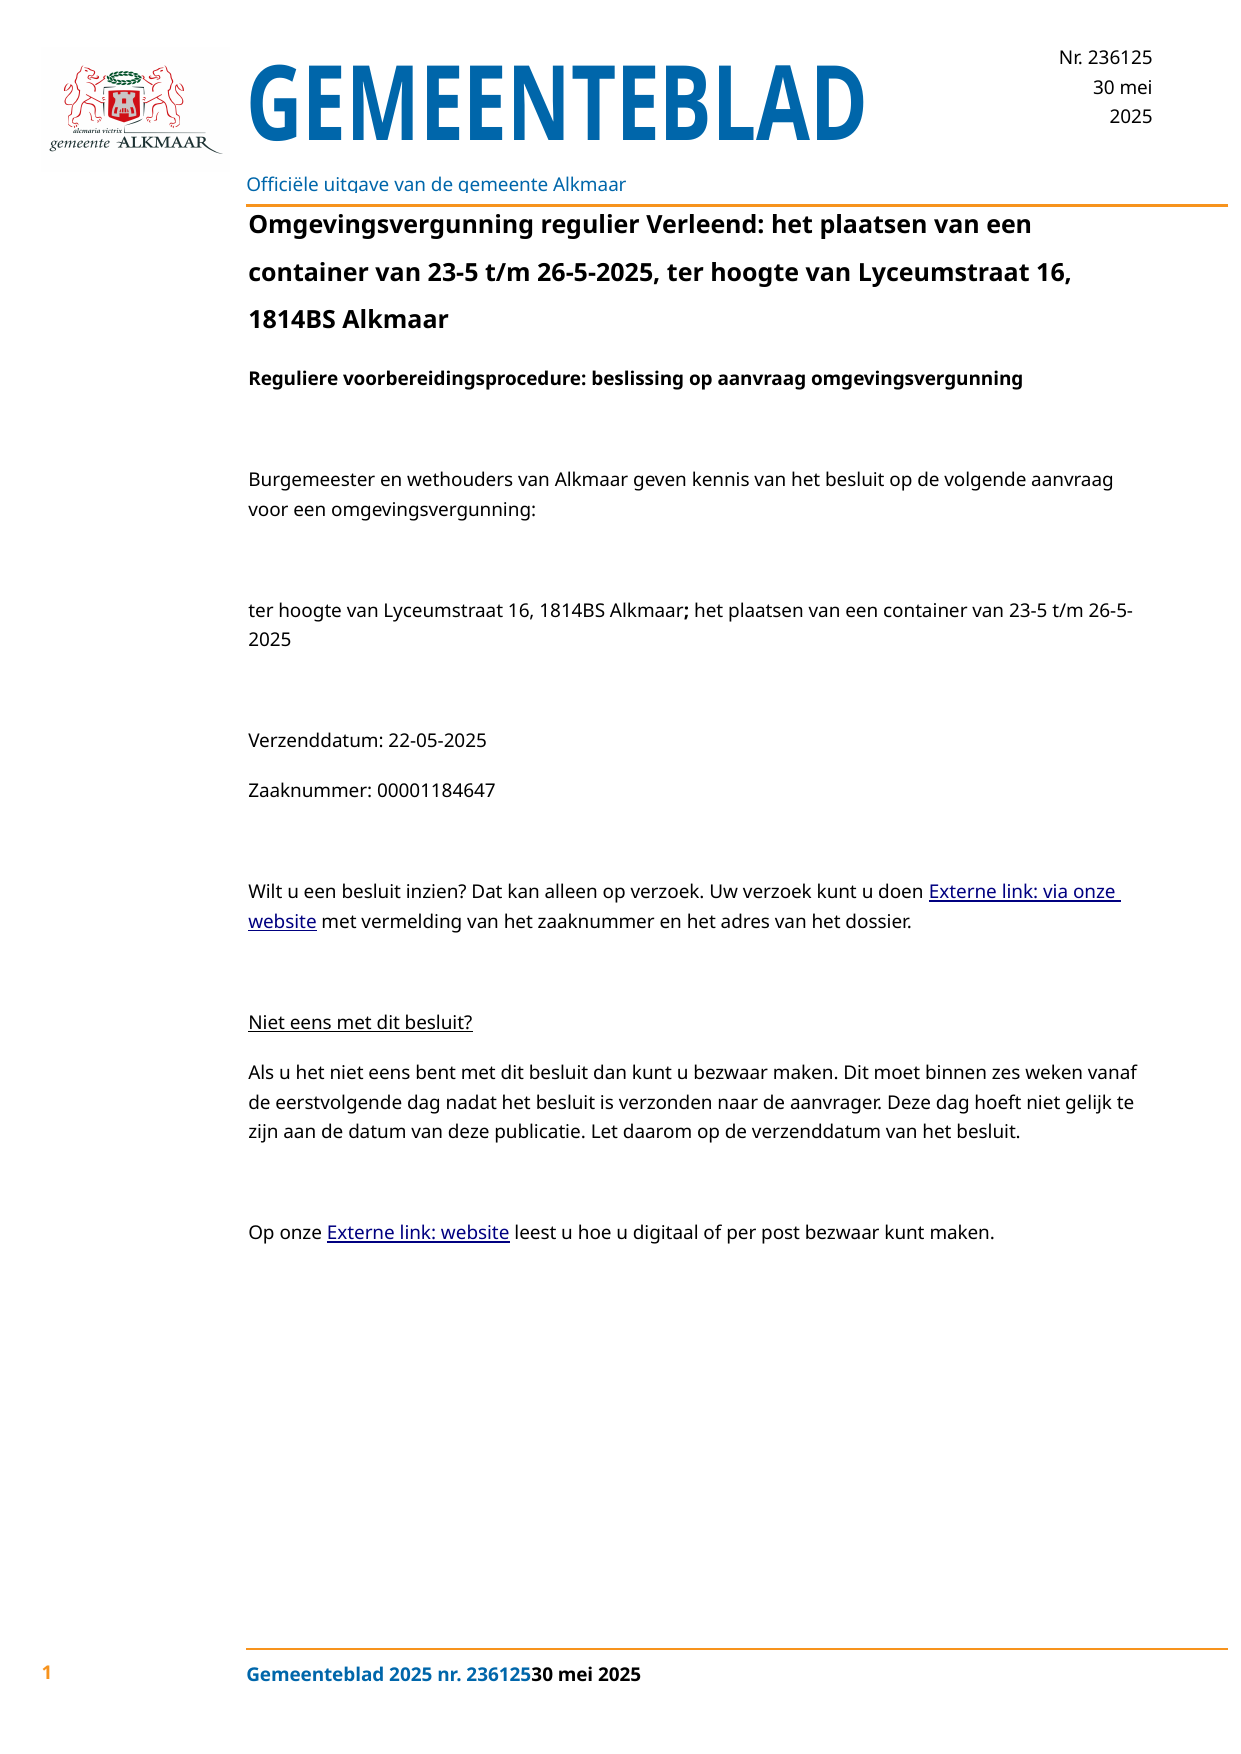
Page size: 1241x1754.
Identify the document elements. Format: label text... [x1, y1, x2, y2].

text Wilt u een besluit inzien? Dat kan alleen op verzoek. Uw verzoek kunt u doen Externe link: via onze website met vermelding van het zaaknummer en het adres van het dossier. [248, 878, 1152, 934]
text Niet eens met dit besluit? [248, 1009, 1152, 1034]
text Verzenddatum: 22-05-2025 [248, 727, 1152, 753]
text Zaaknummer: 00001184647 [248, 778, 1152, 803]
text Op onze Externe link: website leest u hoe u digitaal of per post bezwaar kunt maken. [248, 1219, 1152, 1245]
picture [41, 47, 231, 172]
text Omgevingsvergunning regulier Verleend: het plaatsen van een container van 23-5 t/m 26-5-2025, ter hoogte van Lyceumstraat 16, 1814BS Alkmaar [248, 207, 1152, 336]
text Als u het niet eens bent met dit besluit dan kunt u bezwaar maken. Dit moet binnen zes weken vanaf de eerstvolgende dag nadat het besluit is verzonden naar de aanvrager. Deze dag hoeft niet gelijk te zijn aan de datum van deze publicatie. Let daarom op de verzenddatum van het besluit. [248, 1059, 1152, 1144]
text ter hoogte van Lyceumstraat 16, 1814BS Alkmaar; het plaatsen van een container van 23-5 t/m 26-5-2025 [248, 597, 1152, 652]
text Reguliere voorbereidingsprocedure: beslissing op aanvraag omgevingsvergunning [248, 366, 1152, 391]
text Burgemeester en wethouders van Alkmaar geven kennis van het besluit op de volgende aanvraag voor een omgevingsvergunning: [248, 466, 1152, 522]
